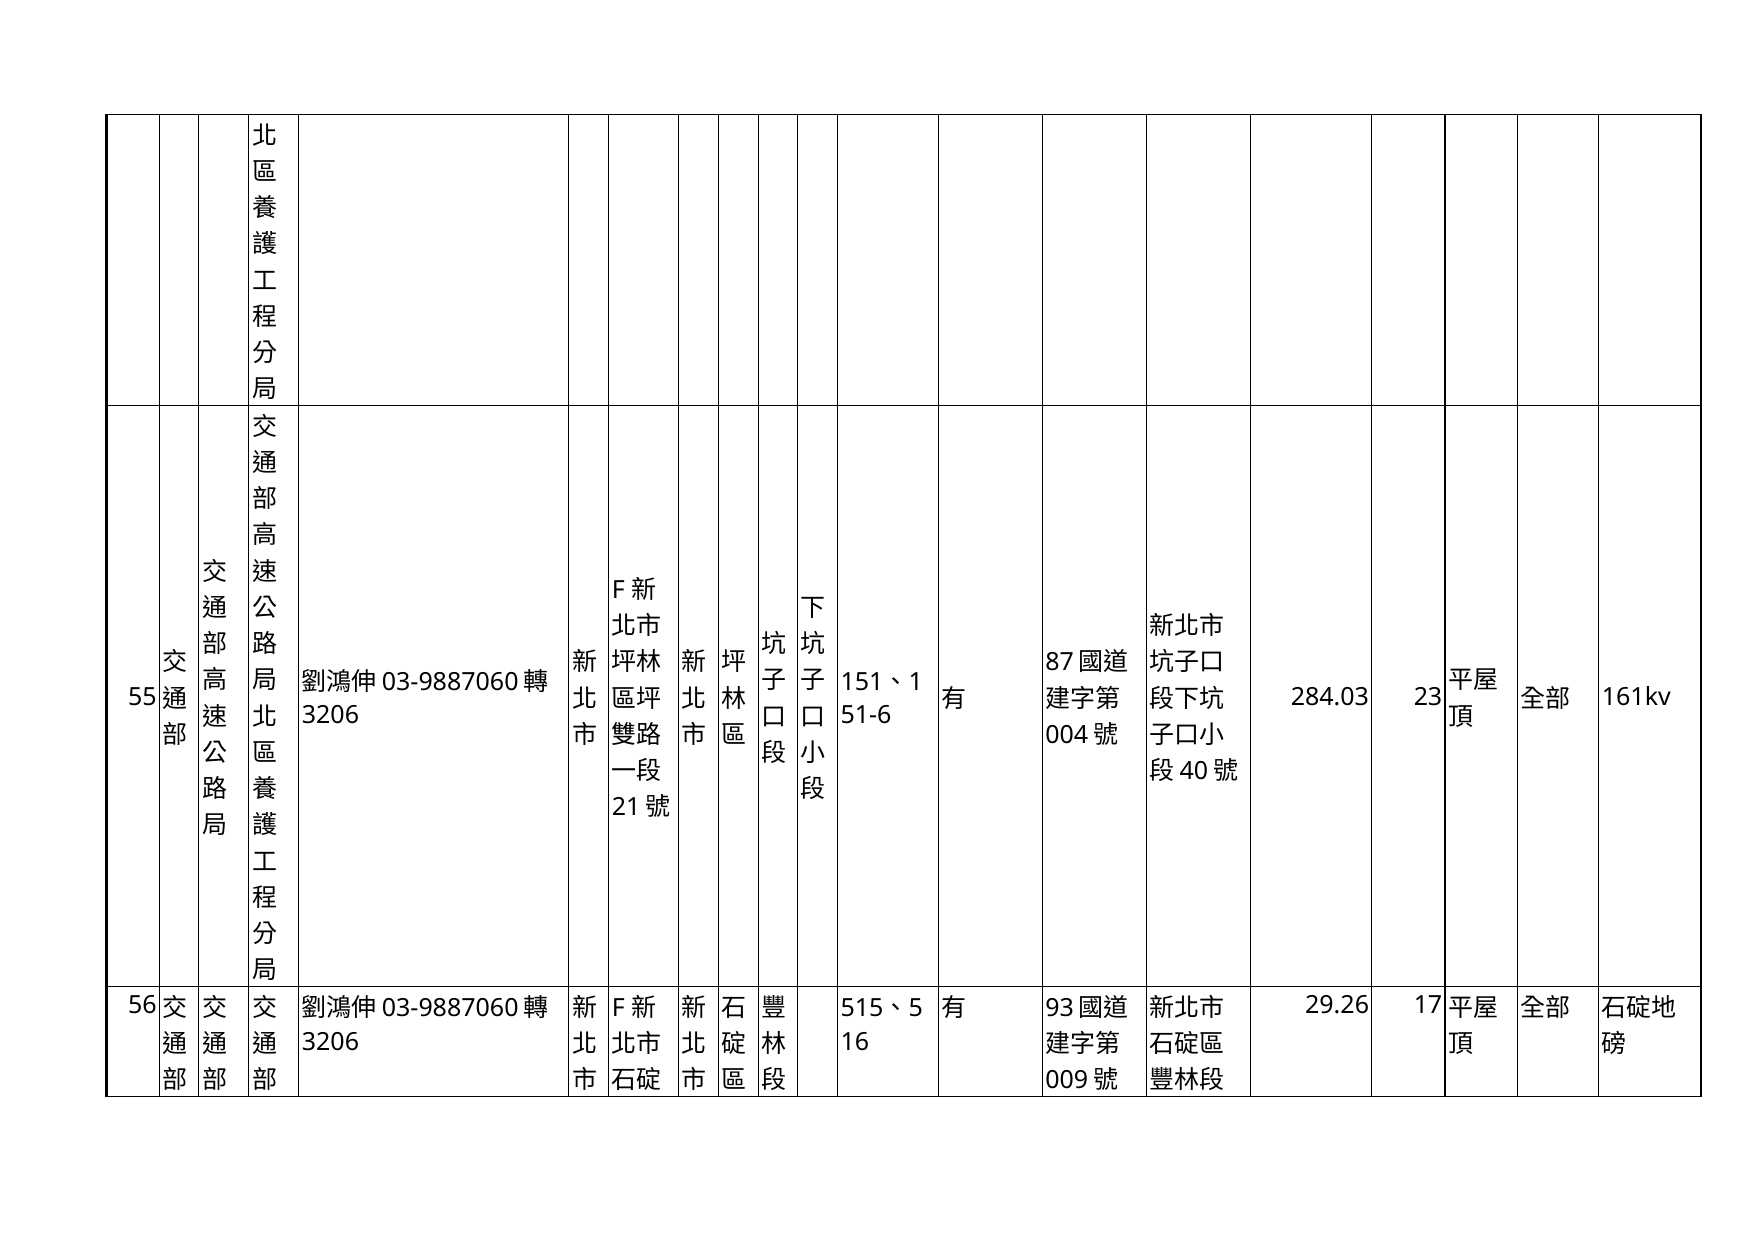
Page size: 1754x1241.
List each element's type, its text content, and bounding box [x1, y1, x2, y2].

table_cell 交通部 [160, 406, 198, 986]
table_cell 全部 [1518, 987, 1598, 1096]
table_cell 新北市石碇區豐林段 [1147, 987, 1250, 1096]
table_cell [1251, 115, 1371, 405]
table_cell [108, 115, 159, 405]
table_cell [1599, 115, 1700, 405]
table_cell 交通部高速公路局 [199, 406, 248, 986]
table_cell 劉鴻伸03-9887060轉3206 [299, 406, 568, 986]
table_cell 新北市坑子口段下坑子口小段40號 [1147, 406, 1250, 986]
table_cell [798, 115, 837, 405]
table_cell 56 [108, 987, 159, 1096]
table_cell F 新北市石碇 [609, 987, 678, 1096]
table_cell 284.03 [1251, 406, 1371, 986]
table_cell 豐林段 [759, 987, 797, 1096]
table_cell 石碇地磅 [1599, 987, 1700, 1096]
table_cell [569, 115, 608, 405]
table_cell [609, 115, 678, 405]
table_cell 87國道建字第004號 [1043, 406, 1146, 986]
table_cell 平屋頂 [1446, 987, 1517, 1096]
table_cell [939, 115, 1042, 405]
table_cell 151、151-6 [838, 406, 938, 986]
table_cell [759, 115, 797, 405]
table_cell 下坑子口小段 [798, 406, 837, 986]
table_cell 55 [108, 406, 159, 986]
table_cell [679, 115, 718, 405]
table_cell 515、516 [838, 987, 938, 1096]
table_cell [798, 987, 837, 1096]
table_cell [1147, 115, 1250, 405]
table_cell [838, 115, 938, 405]
table_cell 劉鴻伸03-9887060轉3206 [299, 987, 568, 1096]
table_cell 有 [939, 987, 1042, 1096]
table_cell 新北市 [679, 987, 718, 1096]
table_cell [1372, 115, 1444, 405]
table_cell 23 [1372, 406, 1444, 986]
table_cell [1518, 115, 1598, 405]
table_cell 石碇區 [719, 987, 758, 1096]
table_cell 全部 [1518, 406, 1598, 986]
table_cell [199, 115, 248, 405]
table_cell 29.26 [1251, 987, 1371, 1096]
table_cell [1043, 115, 1146, 405]
table_cell 交通部高速公路局北區養護工程分局 [249, 406, 298, 986]
table_cell [1446, 115, 1517, 405]
table_cell 新北市 [569, 987, 608, 1096]
table_cell 交通部 [249, 987, 298, 1096]
table_cell 93國道建字第009號 [1043, 987, 1146, 1096]
table_cell 交通部 [199, 987, 248, 1096]
table_cell 平屋頂 [1446, 406, 1517, 986]
table_cell 17 [1372, 987, 1444, 1096]
table_cell 交通部 [160, 987, 198, 1096]
table_cell 北區養護工程分局 [249, 115, 298, 405]
table_cell [299, 115, 568, 405]
table_cell 新北市 [569, 406, 608, 986]
table_cell 有 [939, 406, 1042, 986]
table_cell [160, 115, 198, 405]
table_cell 坪林區 [719, 406, 758, 986]
table_cell 161kv [1599, 406, 1700, 986]
table_cell 新北市 [679, 406, 718, 986]
table_cell [719, 115, 758, 405]
table_cell F 新北市坪林區坪雙路一段21號 [609, 406, 678, 986]
table_cell 坑子口段 [759, 406, 797, 986]
